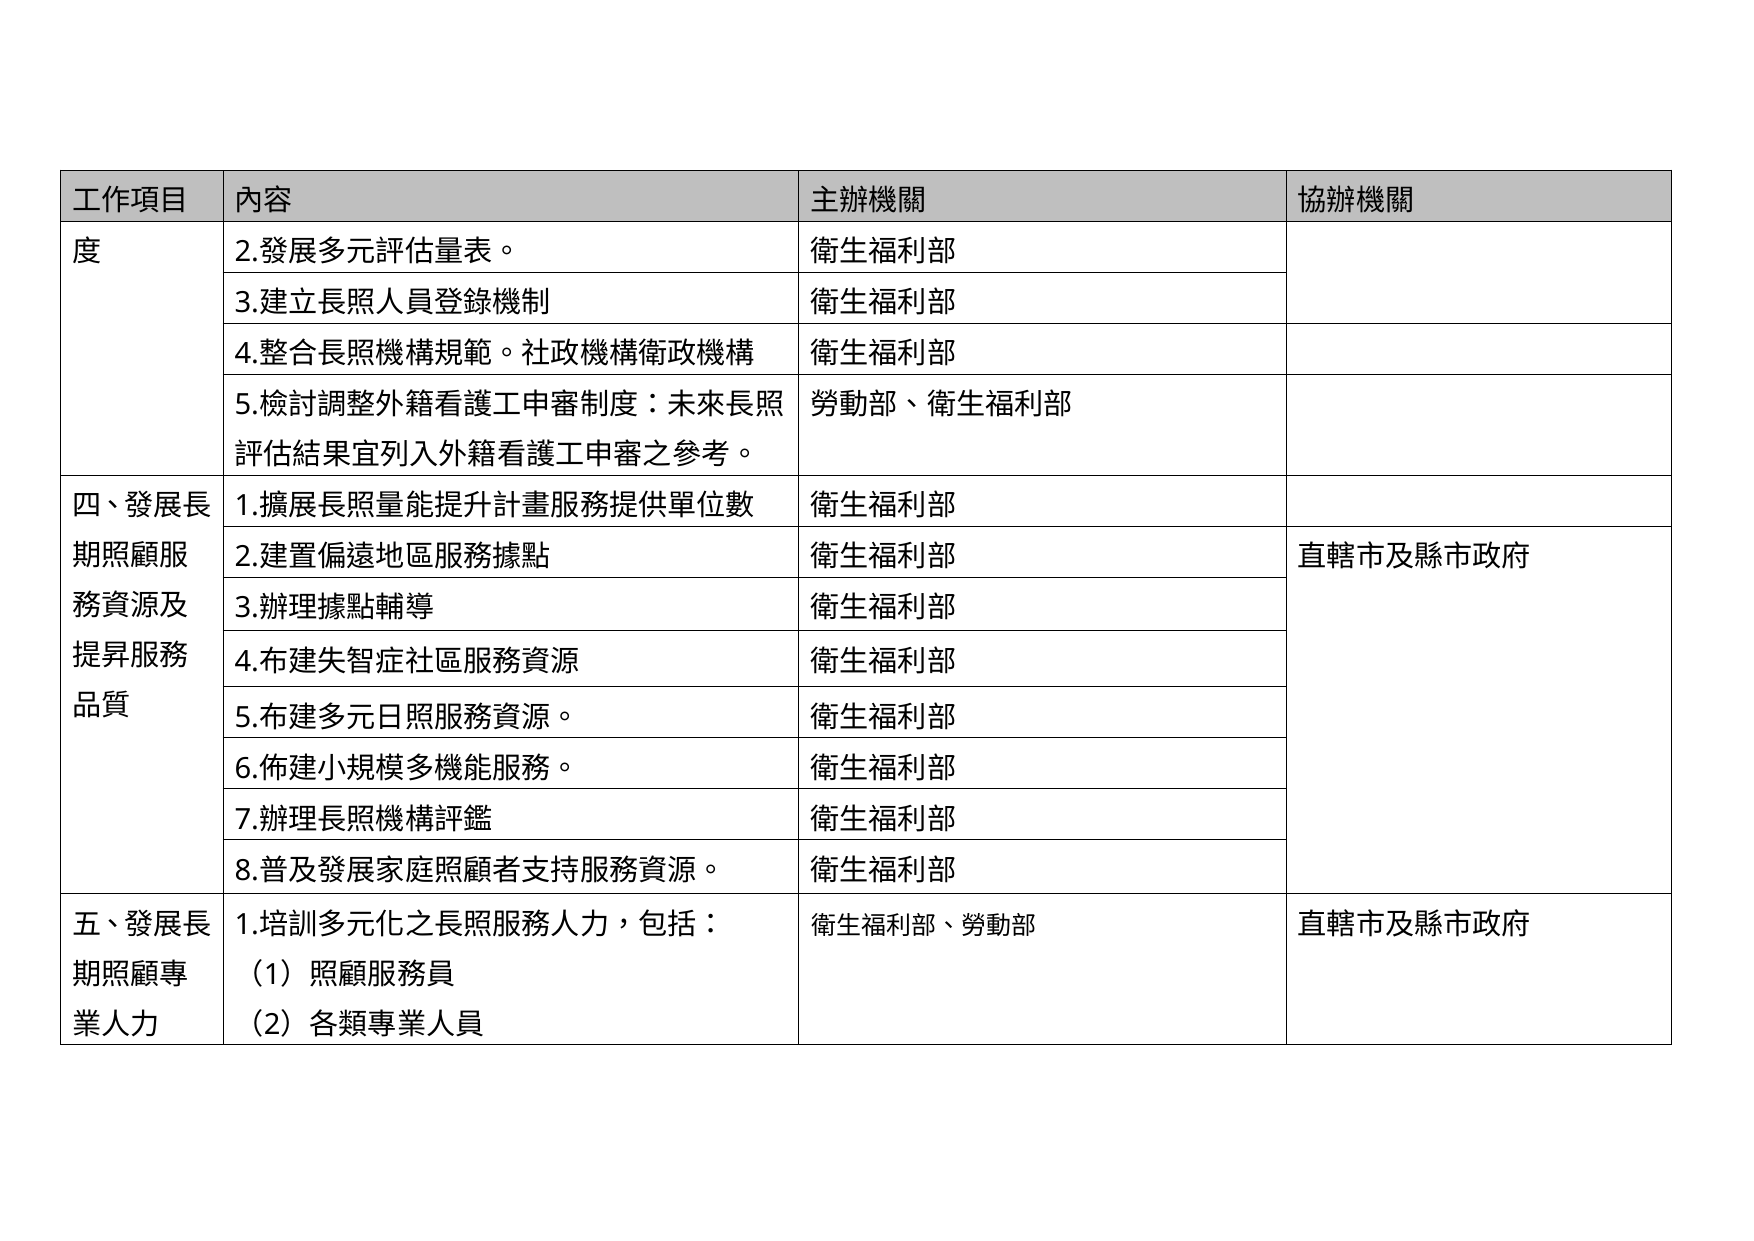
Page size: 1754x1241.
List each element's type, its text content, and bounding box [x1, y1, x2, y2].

table_cell 1.擴展長照量能提升計畫服務提供單位數 [224, 476, 798, 526]
table_cell 直轄市及縣市政府 [1287, 527, 1671, 893]
table_cell 3.建立長照人員登錄機制 [224, 273, 798, 323]
table_cell 衛生福利部 [799, 631, 1286, 686]
table_cell 直轄市及縣市政府 [1287, 894, 1671, 1044]
table_cell 8.普及發展家庭照顧者支持服務資源。 [224, 840, 798, 893]
table_cell 勞動部、衛生福利部 [799, 375, 1286, 475]
table_header 工作項目 [61, 171, 223, 221]
table_cell 2.建置偏遠地區服務據點 [224, 527, 798, 577]
table_header 協辦機關 [1287, 171, 1671, 221]
table_cell 4.整合長照機構規範。社政機構衛政機構 [224, 324, 798, 374]
table_cell 衛生福利部、勞動部 [799, 894, 1286, 1044]
table_cell 衛生福利部 [799, 789, 1286, 839]
table_header 內容 [224, 171, 798, 221]
table_cell 度 [61, 222, 223, 475]
table_cell 衛生福利部 [799, 840, 1286, 893]
table_cell 4.布建失智症社區服務資源 [224, 631, 798, 686]
table_cell 衛生福利部 [799, 738, 1286, 788]
table_cell [1287, 222, 1671, 323]
table_cell 1.培訓多元化之長照服務人力，包括： （1）照顧服務員 （2）各類專業人員 [224, 894, 798, 1044]
table_cell 衛生福利部 [799, 527, 1286, 577]
table_cell 衛生福利部 [799, 476, 1286, 526]
table_header 主辦機關 [799, 171, 1286, 221]
table_cell 7.辦理長照機構評鑑 [224, 789, 798, 839]
table_cell 3.辦理據點輔導 [224, 578, 798, 630]
table_cell 衛生福利部 [799, 687, 1286, 737]
table_cell 衛生福利部 [799, 222, 1286, 272]
table_cell 衛生福利部 [799, 324, 1286, 374]
table_cell 五、發展長期照顧專業人力 [61, 894, 223, 1044]
table_cell 5.檢討調整外籍看護工申審制度：未來長照評估結果宜列入外籍看護工申審之參考。 [224, 375, 798, 475]
table_cell [1287, 375, 1671, 475]
table_cell 2.發展多元評估量表。 [224, 222, 798, 272]
table_cell 四、發展長期照顧服務資源及提昇服務品質 [61, 476, 223, 893]
table_cell [1287, 324, 1671, 374]
table_cell [1287, 476, 1671, 526]
table_cell 5.布建多元日照服務資源。 [224, 687, 798, 737]
table_cell 衛生福利部 [799, 578, 1286, 630]
table_cell 衛生福利部 [799, 273, 1286, 323]
table_cell 6.佈建小規模多機能服務。 [224, 738, 798, 788]
